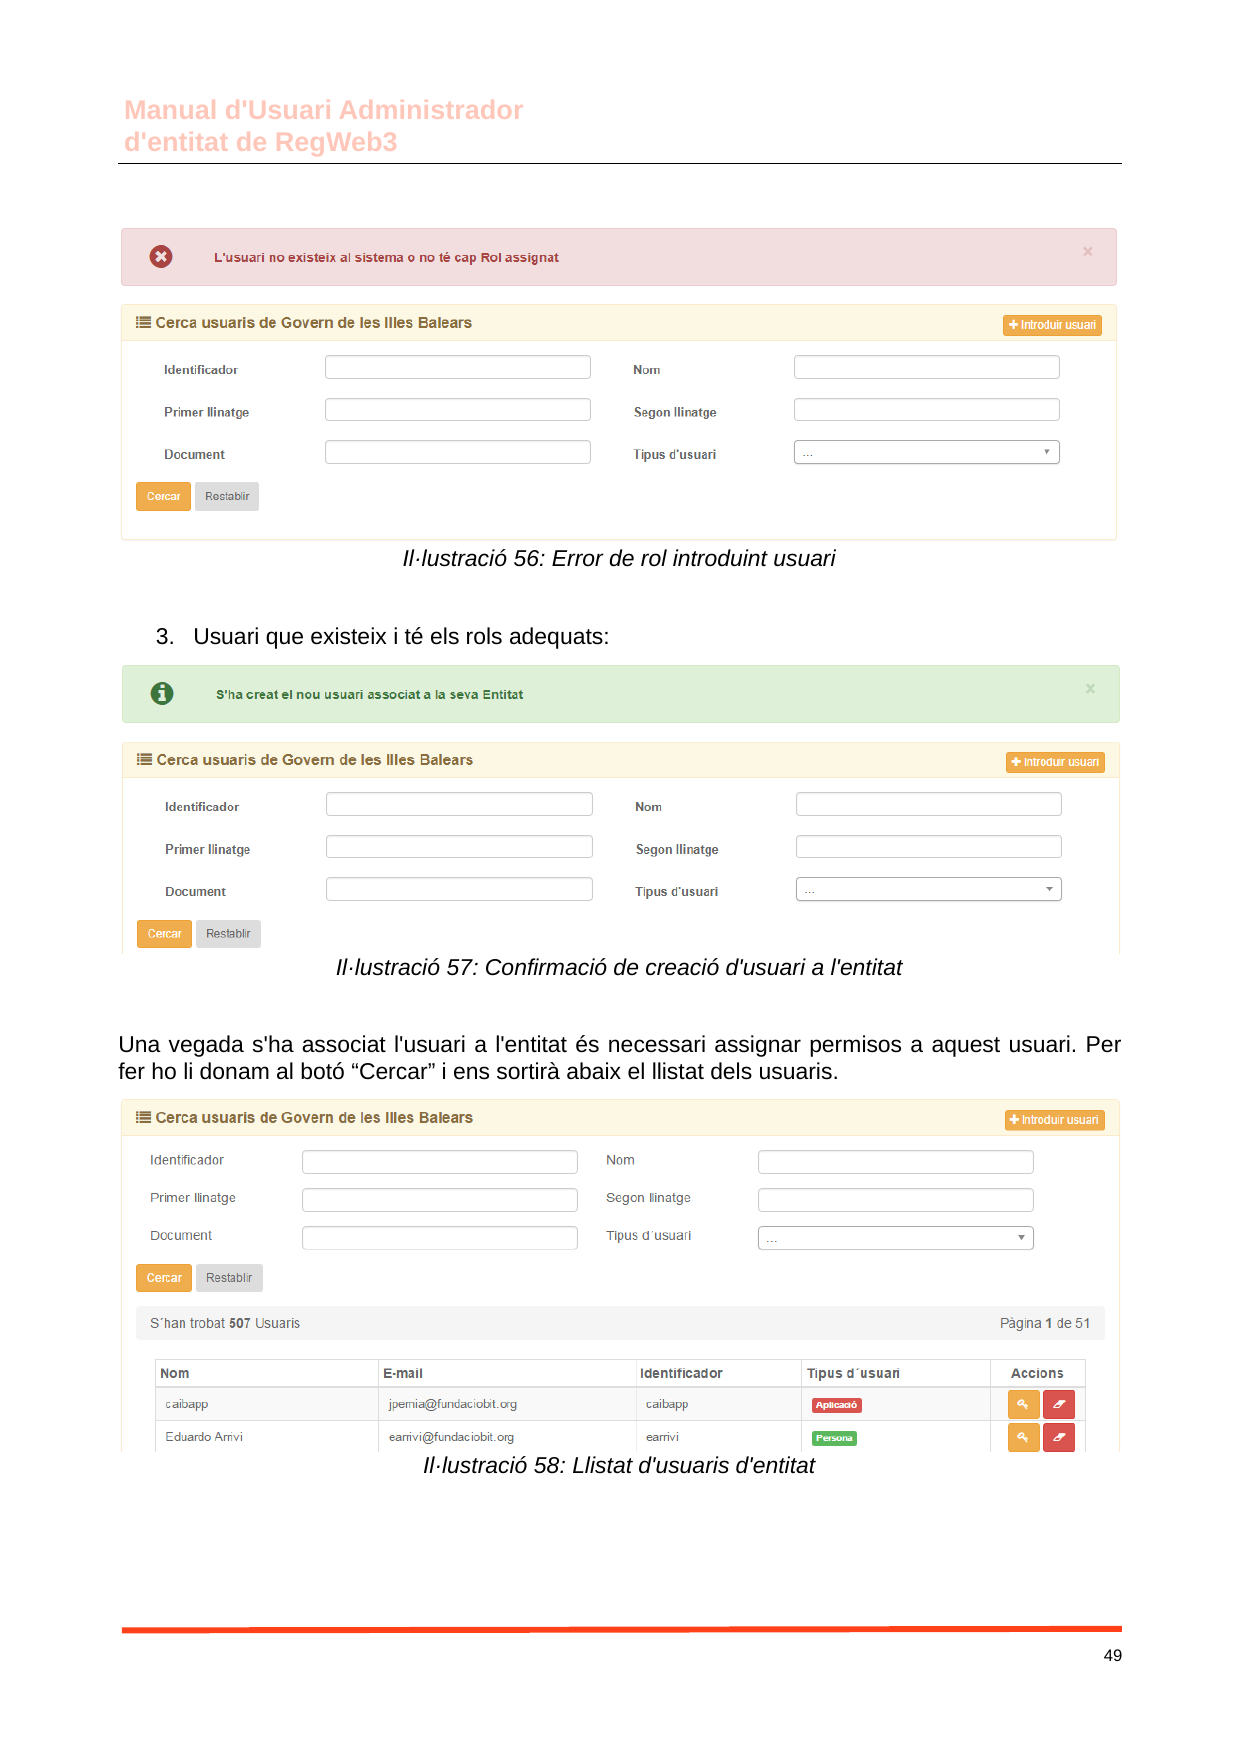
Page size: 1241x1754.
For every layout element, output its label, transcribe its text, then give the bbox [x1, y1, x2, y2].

picture [118, 223, 1123, 546]
text Il·lustració 58: Llistat d'usuaris d'entitat [118, 1452, 1122, 1478]
list Usuari que existeix i té els rols adequats: [156, 623, 1122, 649]
text Una vegada s'ha associat l'usuari a l'entitat és necessari assignar permisos a aquest usuari. Per fer ho li donam al botó “Cercar” i ens sortirà abaix el llistat dels usuaris. [118, 1031, 1122, 1084]
text Il·lustració 57: Confirmació de creació d'usuari a l'entitat [118, 954, 1122, 980]
text Il·lustració 56: Error de rol introduint usuari [118, 546, 1122, 572]
picture [118, 661, 1123, 954]
